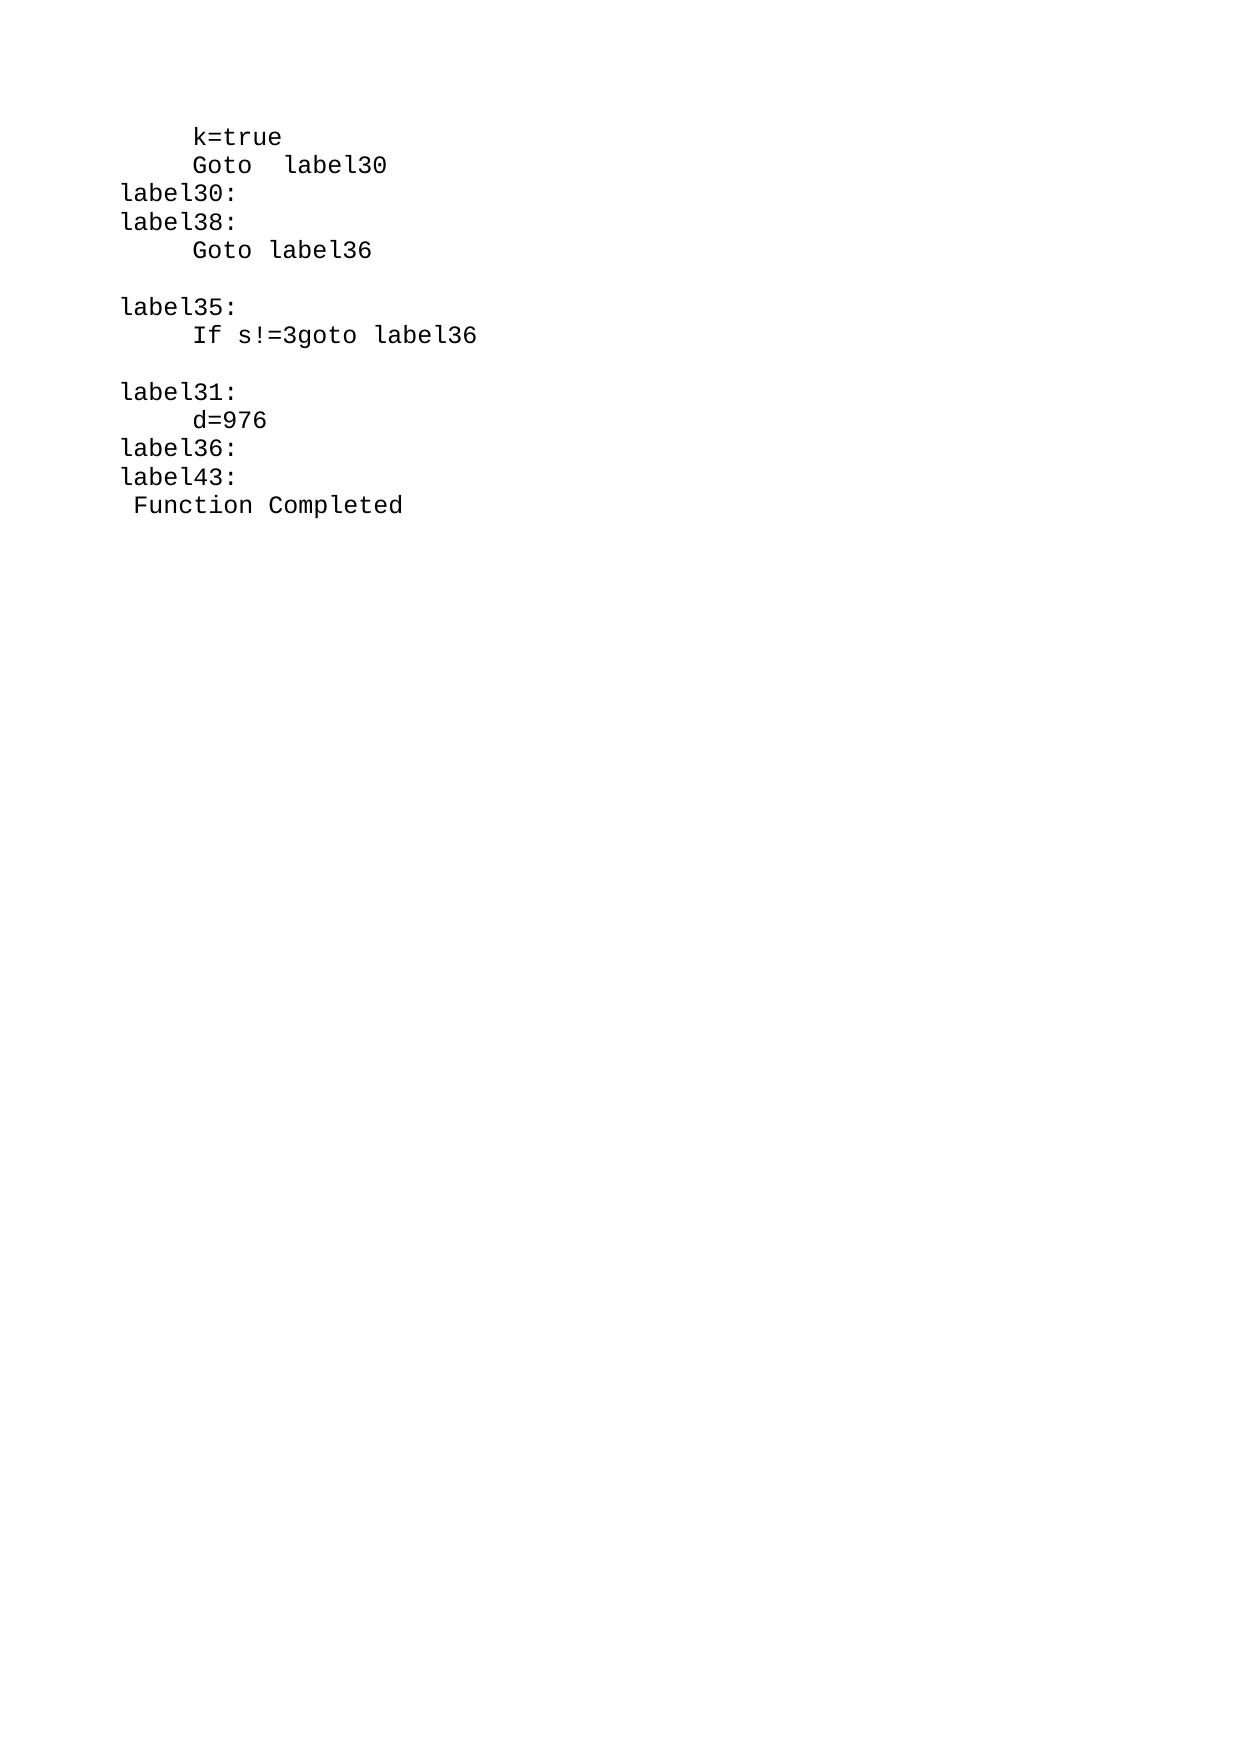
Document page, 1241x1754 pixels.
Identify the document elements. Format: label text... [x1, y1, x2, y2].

text Goto label36 [118, 238, 1157, 266]
text d=976 [118, 408, 1157, 436]
text label38: [118, 209, 1157, 238]
text label43: [118, 464, 1157, 493]
text label30: [118, 181, 1157, 209]
text If s!=3goto label36 [118, 323, 1157, 351]
text Function Completed [118, 493, 1157, 521]
text label35: [118, 294, 1157, 323]
text k=true [118, 124, 1157, 153]
text label31: [118, 379, 1157, 408]
text Goto label30 [118, 153, 1157, 181]
text label36: [118, 436, 1157, 464]
